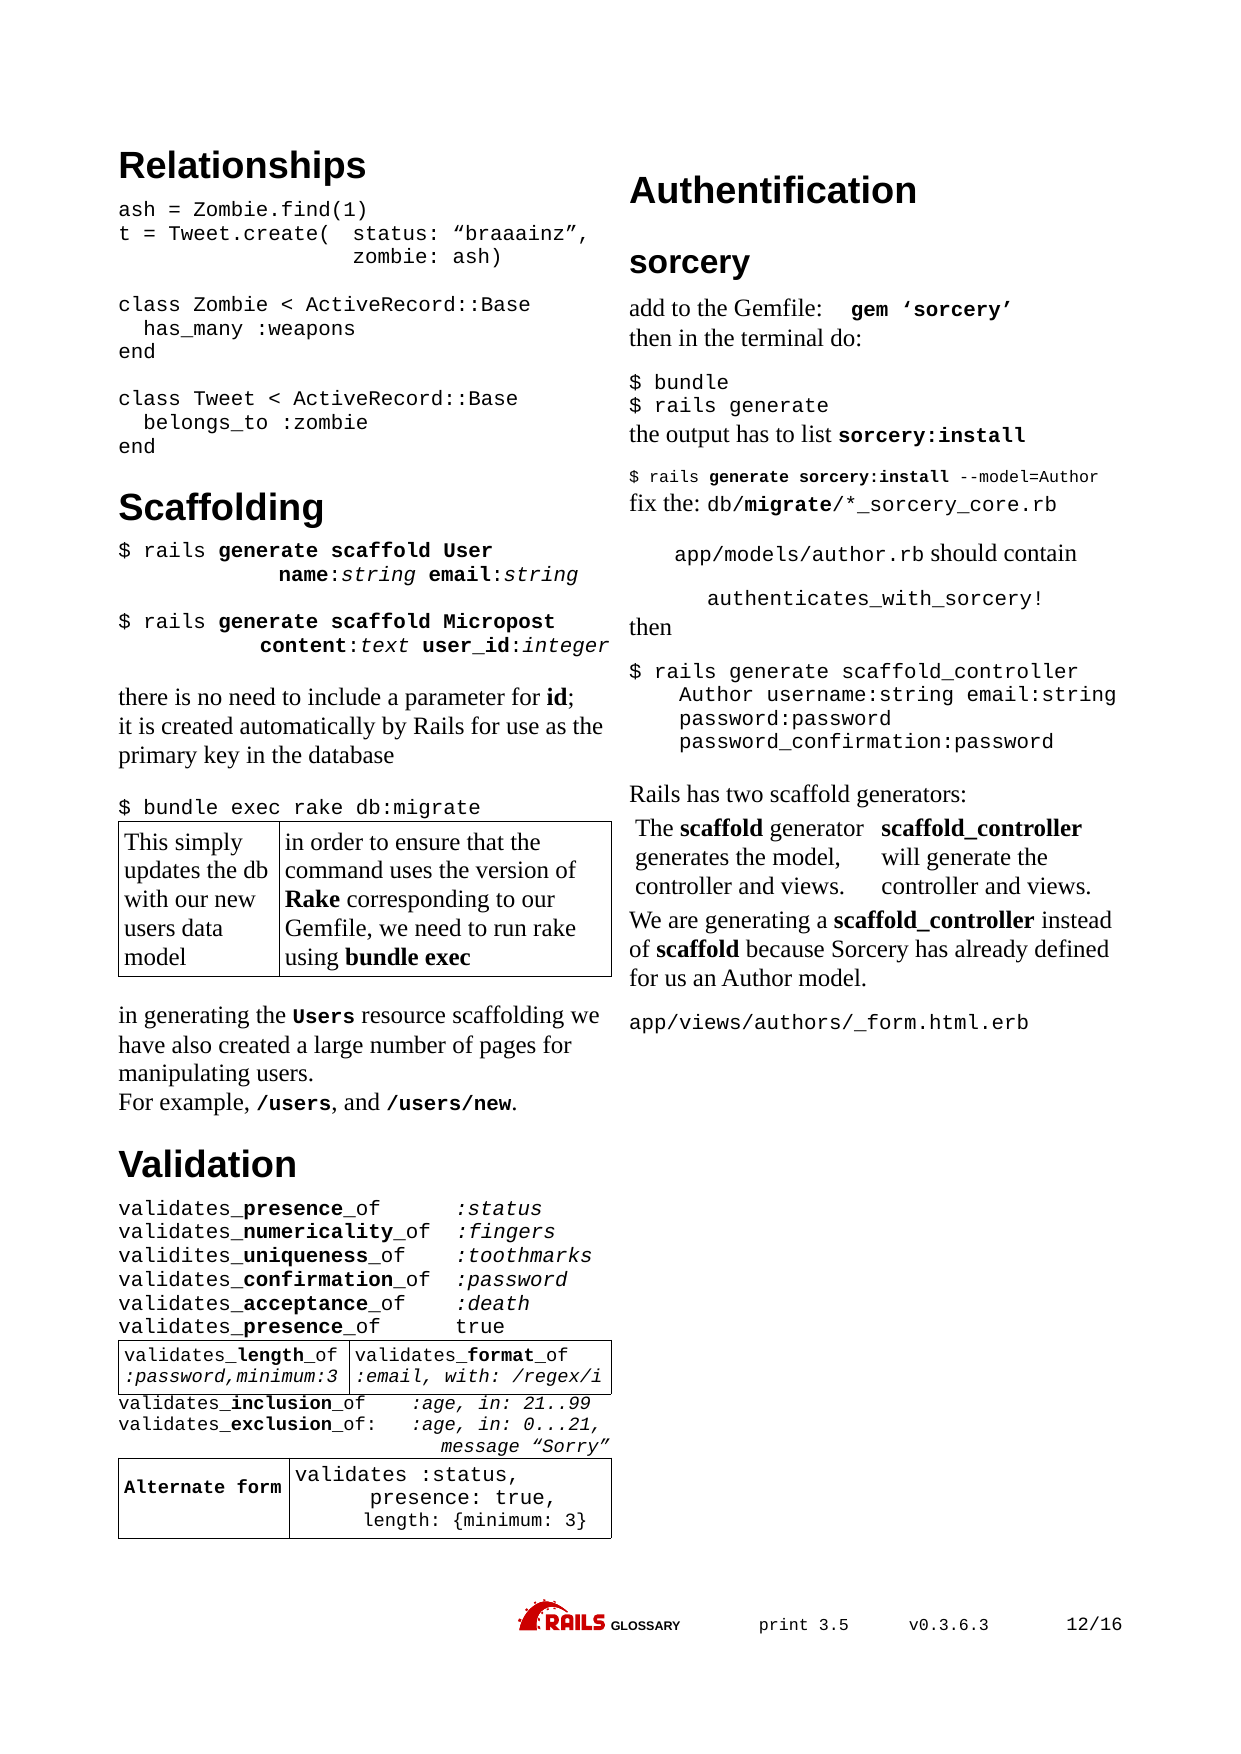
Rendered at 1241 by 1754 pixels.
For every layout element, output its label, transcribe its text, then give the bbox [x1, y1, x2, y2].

text validates_exclusion_of: :age, in: 0...21, [118, 1415, 611, 1436]
text password_confirmation:password [629, 732, 1122, 755]
text $ bundle exec rake db:migrate [118, 797, 611, 821]
text class Tweet < ActiveRecord::Base [118, 388, 611, 412]
text for us an Author model. [629, 963, 1122, 992]
text validates_presence_of true [118, 1316, 611, 1340]
text validates_acceptance_of :death [118, 1292, 611, 1316]
text primary key in the database [118, 740, 611, 769]
table_header validates_length_of :password,minimum:3 [119, 1341, 349, 1394]
subtitle sorcery [629, 242, 1122, 281]
table_header This simply updates the db with our new users data model [119, 822, 279, 976]
text We are generating a scaffold_controller instead of scaffold because Sorcery has already defined [629, 905, 1122, 963]
table_header validates_format_of :email, with: /regex/i [350, 1341, 611, 1394]
text $ rails generate scaffold User [118, 541, 611, 564]
table_header in order to ensure that the command uses the version of Rake corresponding to our Gemfile, we need to run rake using bundle exec [280, 822, 611, 976]
text has_many :weapons [118, 317, 611, 341]
text app/models/author.rb should contain [629, 538, 1122, 567]
text message “Sorry” [118, 1436, 611, 1458]
text ash = Zombie.find(1) [118, 199, 611, 223]
text zombie: ash) [118, 247, 611, 270]
text $ rails generate scaffold_controller [629, 661, 1122, 684]
text validites_uniqueness_of :toothmarks [118, 1245, 611, 1269]
text app/views/authors/_form.html.erb [629, 1012, 1122, 1036]
text validates_confirmation_of :password [118, 1269, 611, 1292]
text $ rails generate scaffold Micropost [118, 611, 611, 635]
text t = Tweet.create( status: “braaainz”, [118, 223, 611, 247]
text there is no need to include a parameter for id; [118, 682, 611, 711]
text content:text user_id:integer [118, 635, 611, 659]
text then [629, 612, 1122, 640]
text $ rails generate sorcery:install --model=Author [629, 469, 1122, 488]
table_header scaffold_controller will generate the controller and views. [875, 808, 1122, 905]
text the output has to list sorcery:install [629, 419, 1122, 449]
subtitle Validation [118, 1142, 611, 1185]
text it is created automatically by Rails for use as the [118, 711, 611, 740]
text $ rails generate [629, 395, 1122, 419]
subtitle Scaffolding [118, 484, 611, 528]
text $ bundle [629, 372, 1122, 395]
text validates_numericality_of :fingers [118, 1222, 611, 1245]
text then in the terminal do: [629, 323, 1122, 351]
text in generating the Users resource scaffolding we have also created a large number of pages for manipulating users. [118, 1000, 611, 1087]
table_header The scaffold generator generates the model, controller and views. [629, 808, 875, 905]
text belongs_to :zombie [118, 412, 611, 436]
table_header Alternate form [119, 1459, 289, 1538]
subtitle Relationships [118, 143, 611, 187]
text end [118, 341, 611, 365]
text validates_inclusion_of :age, in: 21..99 [118, 1395, 611, 1415]
subtitle Authentification [629, 168, 1122, 212]
text password:password [629, 708, 1122, 732]
text Author username:string email:string [629, 684, 1122, 708]
text end [118, 436, 611, 459]
text authenticates_with_sorcery! [629, 588, 1122, 612]
text name:string email:string [118, 564, 611, 588]
text For example, /users, and /users/new. [118, 1087, 611, 1117]
text fix the: db/migrate/*_sorcery_core.rb [629, 488, 1122, 517]
text validates_presence_of :status [118, 1198, 611, 1222]
text class Zombie < ActiveRecord::Base [118, 294, 611, 317]
text Rails has two scaffold generators: [629, 779, 1122, 808]
table_header validates :status, presence: true, length: {minimum: 3} [290, 1459, 611, 1538]
text add to the Gemfile: gem ‘sorcery’ [629, 293, 1122, 323]
